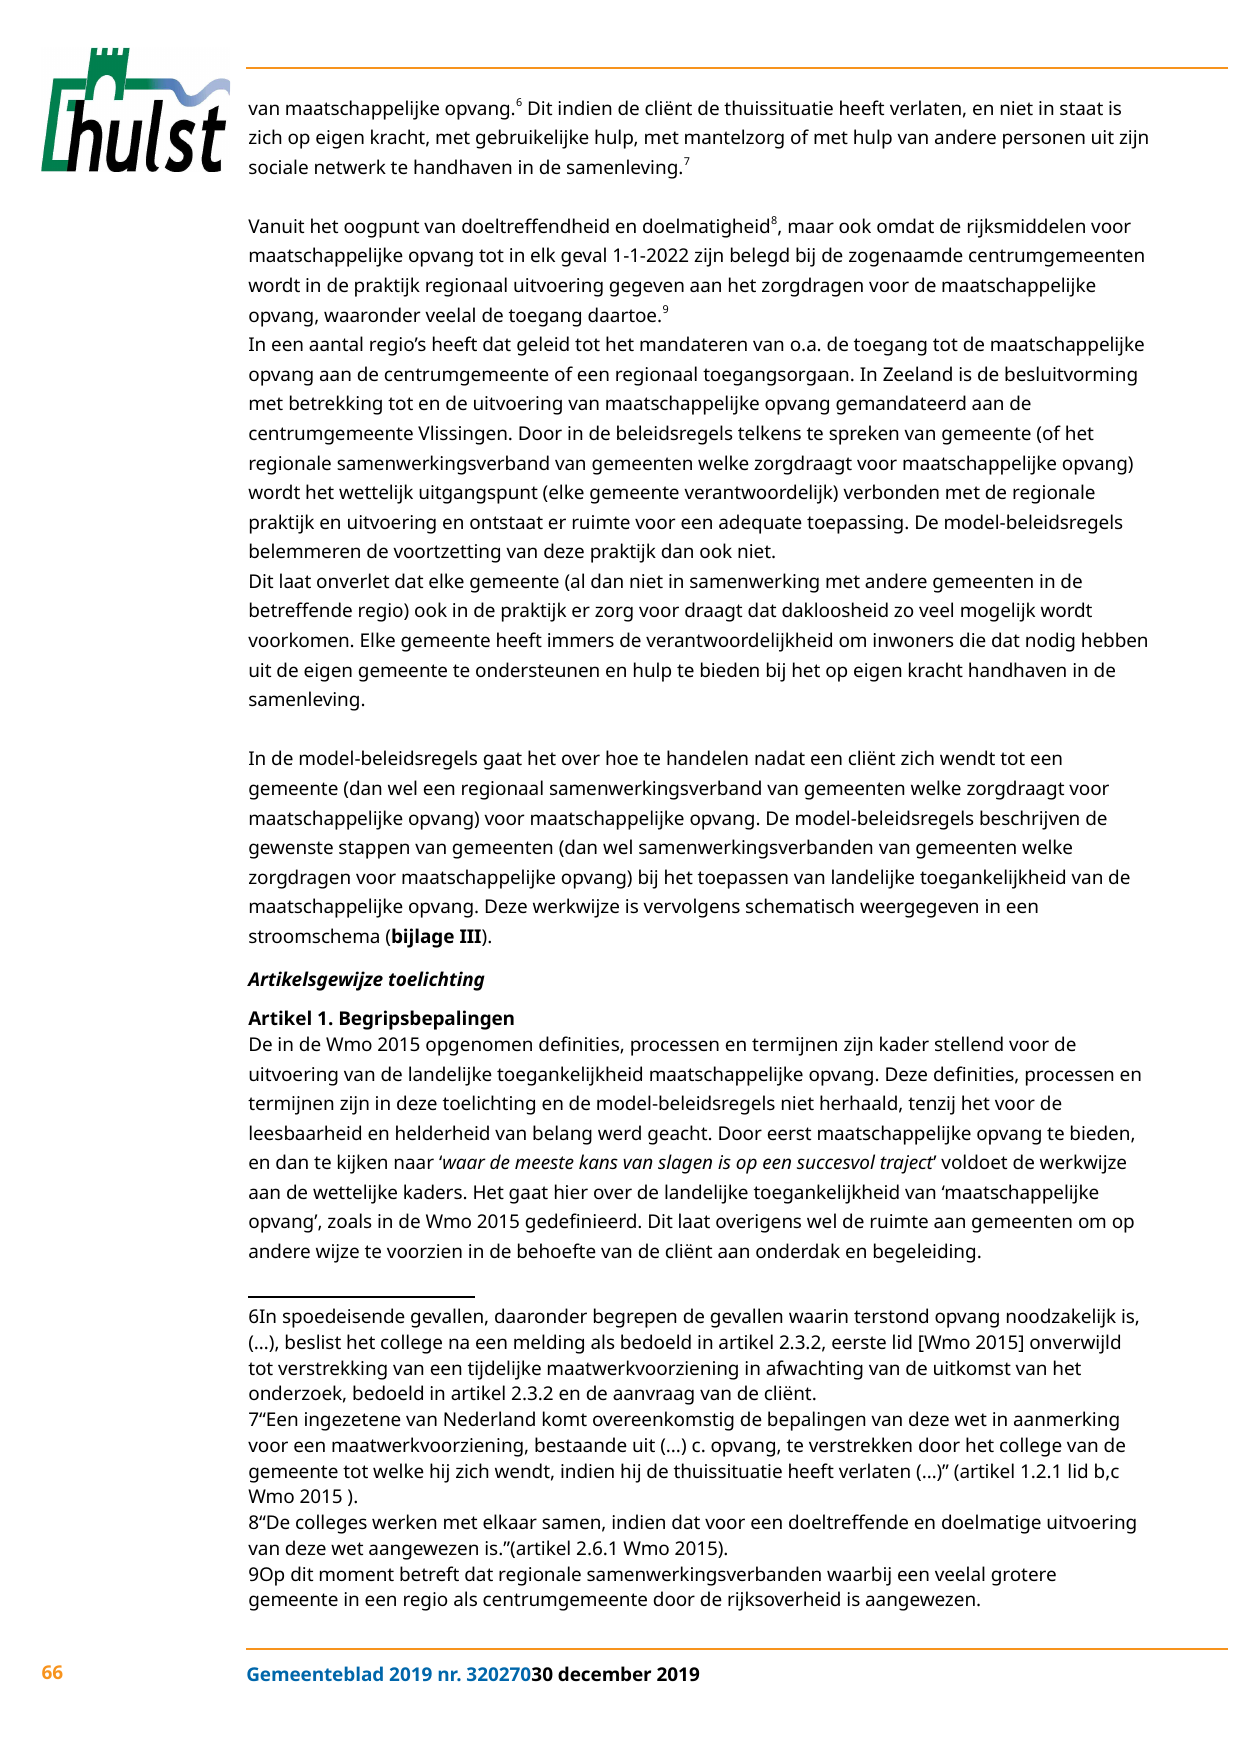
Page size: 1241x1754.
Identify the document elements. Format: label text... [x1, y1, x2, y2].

text “Een ingezetene van Nederland komt overeenkomstig de bepalingen van deze wet in aanmerking voor een maatwerkvoorziening, bestaande uit (...) c. opvang, te verstrekken door het college van de gemeente tot welke hij zich wendt, indien hij de thuissituatie heeft verlaten (…)” (artikel 1.2.1 lid b,c Wmo 2015 ). [248, 1406, 1152, 1509]
text “De colleges werken met elkaar samen, indien dat voor een doeltreffende en doelmatige uitvoering van deze wet aangewezen is.”(artikel 2.6.1 Wmo 2015). [248, 1509, 1152, 1561]
text Artikel 1. Begripsbepalingen [248, 1006, 1152, 1031]
text In spoedeisende gevallen, daaronder begrepen de gevallen waarin terstond opvang noodzakelijk is, (…), beslist het college na een melding als bedoeld in artikel 2.3.2, eerste lid [Wmo 2015] onverwijld tot verstrekking van een tijdelijke maatwerkvoorziening in afwachting van de uitkomst van het onderzoek, bedoeld in artikel 2.3.2 en de aanvraag van de cliënt. [248, 1303, 1152, 1406]
text De in de Wmo 2015 opgenomen definities, processen en termijnen zijn kader stellend voor de uitvoering van de landelijke toegankelijkheid maatschappelijke opvang. Deze definities, processen en termijnen zijn in deze toelichting en de model-beleidsregels niet herhaald, tenzij het voor de leesbaarheid en helderheid van belang werd geacht. Door eerst maatschappelijke opvang te bieden, en dan te kijken naar ‘waar de meeste kans van slagen is op een succesvol traject’ voldoet de werkwijze aan de wettelijke kaders. Het gaat hier over de landelijke toegankelijkheid van ‘maatschappelijke opvang’, zoals in de Wmo 2015 gedefinieerd. Dit laat overigens wel de ruimte aan gemeenten om op andere wijze te voorzien in de behoefte van de cliënt aan onderdak en begeleiding. [248, 1031, 1152, 1264]
picture [41, 47, 231, 172]
text Dit laat onverlet dat elke gemeente (al dan niet in samenwerking met andere gemeenten in de betreffende regio) ook in de praktijk er zorg voor draagt dat dakloosheid zo veel mogelijk wordt voorkomen. Elke gemeente heeft immers de verantwoordelijkheid om inwoners die dat nodig hebben uit de eigen gemeente te ondersteunen en hulp te bieden bij het op eigen kracht handhaven in de samenleving. [248, 568, 1152, 712]
text In de model-beleidsregels gaat het over hoe te handelen nadat een cliënt zich wendt tot een gemeente (dan wel een regionaal samenwerkingsverband van gemeenten welke zorgdraagt voor maatschappelijke opvang) voor maatschappelijke opvang. De model-beleidsregels beschrijven de gewenste stappen van gemeenten (dan wel samenwerkingsverbanden van gemeenten welke zorgdragen voor maatschappelijke opvang) bij het toepassen van landelijke toegankelijkheid van de maatschappelijke opvang. Deze werkwijze is vervolgens schematisch weergegeven in een stroomschema (bijlage III). [248, 746, 1152, 949]
text Artikelsgewijze toelichting [248, 966, 1152, 992]
text Op dit moment betreft dat regionale samenwerkingsverbanden waarbij een veelal grotere gemeente in een regio als centrumgemeente door de rijksoverheid is aangewezen. [248, 1561, 1152, 1612]
text Vanuit het oogpunt van doeltreffendheid en doelmatigheid, maar ook omdat de rijksmiddelen voor maatschappelijke opvang tot in elk geval 1-1-2022 zijn belegd bij de zogenaamde centrumgemeenten wordt in de praktijk regionaal uitvoering gegeven aan het zorgdragen voor de maatschappelijke opvang, waaronder veelal de toegang daartoe. [248, 213, 1152, 328]
text In een aantal regio’s heeft dat geleid tot het mandateren van o.a. de toegang tot de maatschappelijke opvang aan de centrumgemeente of een regionaal toegangsorgaan. In Zeeland is de besluitvorming met betrekking tot en de uitvoering van maatschappelijke opvang gemandateerd aan de centrumgemeente Vlissingen. Door in de beleidsregels telkens te spreken van gemeente (of het regionale samenwerkingsverband van gemeenten welke zorgdraagt voor maatschappelijke opvang) wordt het wettelijk uitgangspunt (elke gemeente verantwoordelijk) verbonden met de regionale praktijk en uitvoering en ontstaat er ruimte voor een adequate toepassing. De model-beleidsregels belemmeren de voortzetting van deze praktijk dan ook niet. [248, 331, 1152, 564]
text van maatschappelijke opvang. Dit indien de cliënt de thuissituatie heeft verlaten, en niet in staat is zich op eigen kracht, met gebruikelijke hulp, met mantelzorg of met hulp van andere personen uit zijn sociale netwerk te handhaven in de samenleving. [248, 95, 1152, 180]
